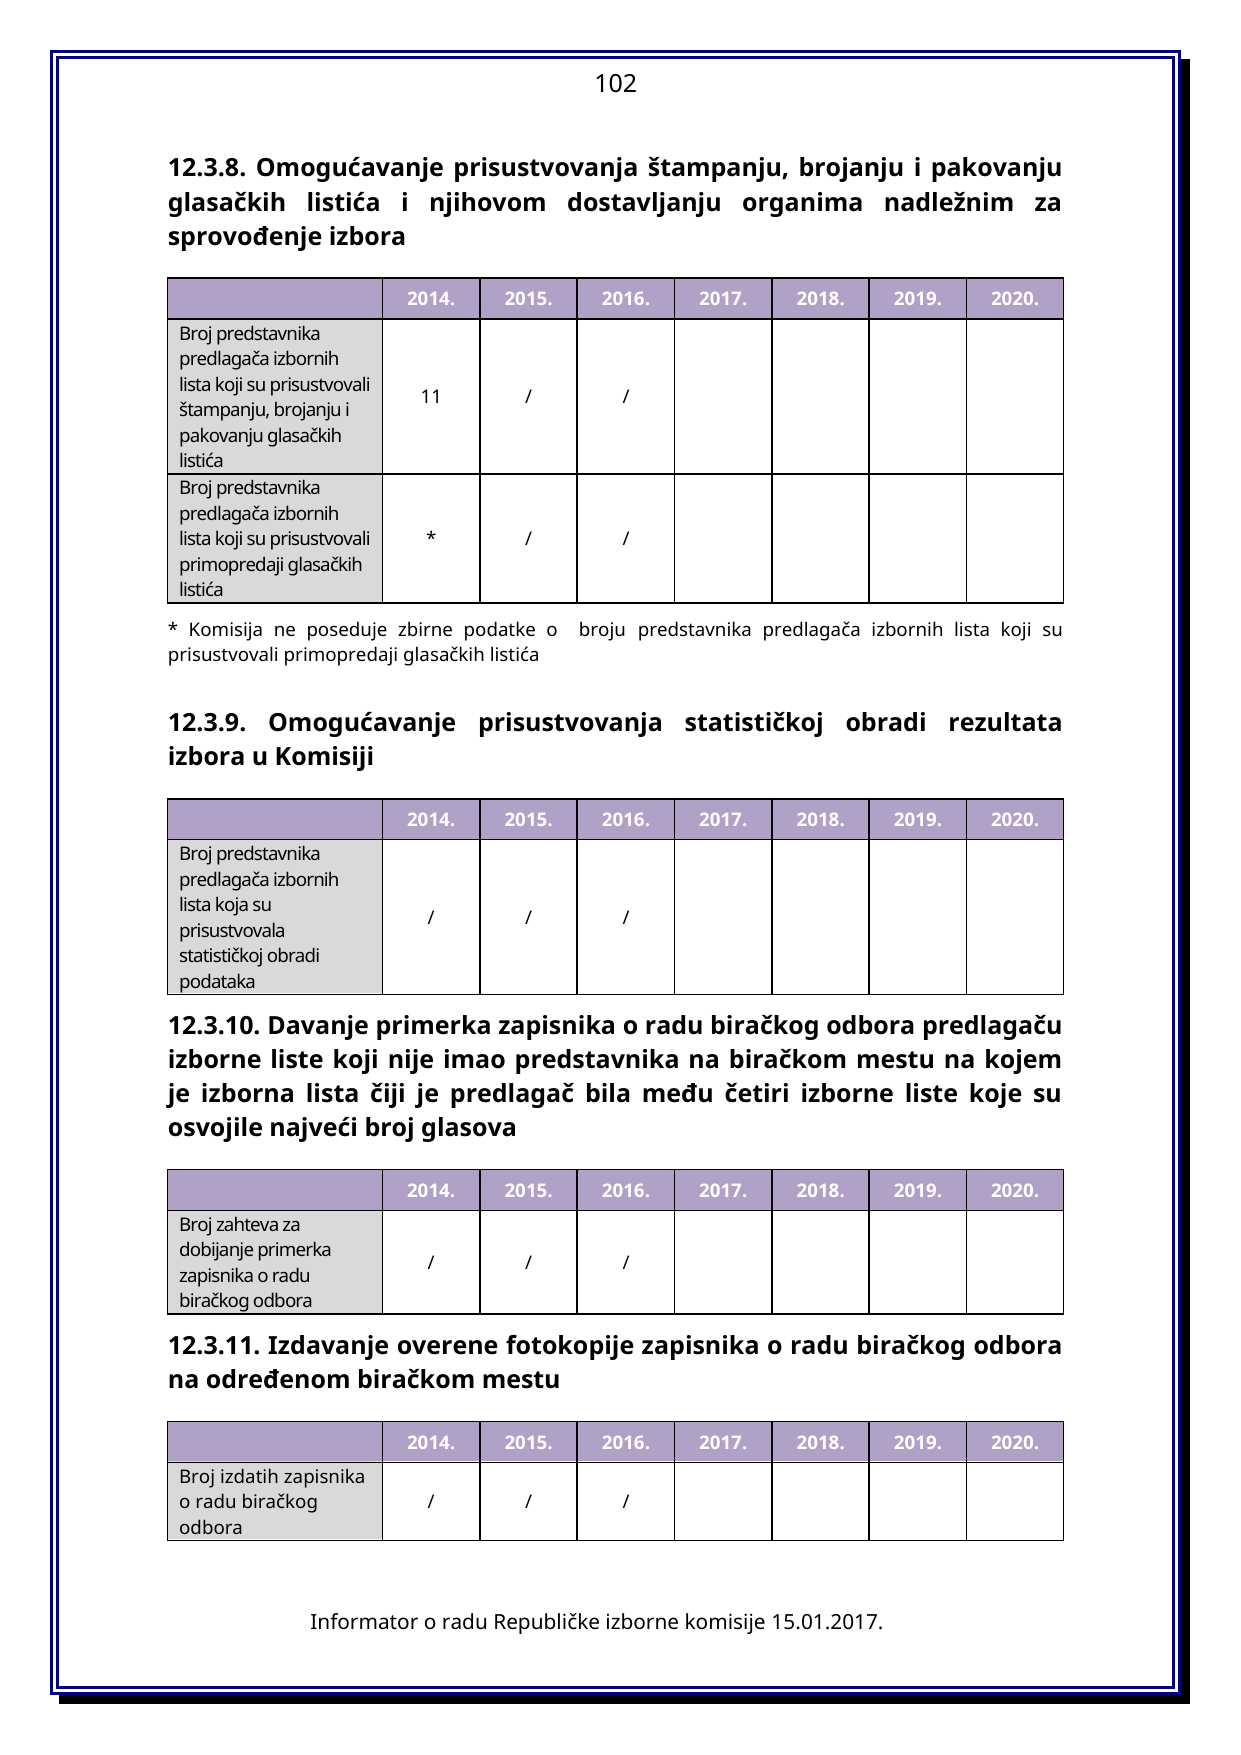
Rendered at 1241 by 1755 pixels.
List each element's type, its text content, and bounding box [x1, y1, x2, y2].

table_cell [967, 475, 1063, 602]
table_header 2016. [578, 1170, 674, 1210]
table_cell / [481, 1211, 576, 1313]
table_header 2014. [383, 1422, 479, 1461]
subtitle 12.3.11. Izdavanje overene fotokopije zapisnika o radu biračkog odbora na određenom biračkom mestu [168, 1327, 1063, 1396]
table_cell [870, 320, 966, 473]
table_header 2016. [578, 1422, 674, 1461]
table_cell [773, 840, 868, 993]
table_header 2017. [675, 279, 771, 318]
table_cell [773, 1463, 868, 1539]
subtitle 12.3.8. Omogućavanje prisustvovanja štampanju, brojanju i pakovanju glasačkih listića i njihovom dostavljanju organima nadležnim za sprovođenje izbora [168, 150, 1063, 252]
table_header 2016. [578, 279, 674, 318]
table_header 2018. [773, 1422, 868, 1461]
table_header 2018. [773, 1170, 868, 1210]
table_cell [967, 840, 1063, 993]
table_header 2015. [481, 279, 576, 318]
table_cell [675, 840, 771, 993]
table_header 2019. [870, 1422, 966, 1461]
table_header 2017. [675, 1170, 771, 1210]
table_cell / [481, 320, 576, 473]
table_header 2015. [481, 1170, 576, 1210]
table_cell / [481, 1463, 576, 1539]
table_cell [773, 475, 868, 602]
table_cell / [383, 1463, 479, 1539]
table_cell [870, 1211, 966, 1313]
table_header 2016. [578, 800, 674, 839]
text * Komisija ne poseduje zbirne podatke o broju predstavnika predlagača izbornih lista koji su prisustvovali primopredaji glasačkih listića [168, 616, 1063, 667]
table_cell / [481, 475, 576, 602]
table_header 2020. [967, 1170, 1063, 1210]
table_header 2017. [675, 1422, 771, 1461]
table_header [168, 800, 382, 839]
subtitle 12.3.10. Davanje primerka zapisnika o radu biračkog odbora predlagaču izborne liste koji nije imao predstavnika na biračkom mestu na kojem je izborna lista čiji je predlagač bila među četiri izborne liste koje su osvojile najveći broj glasova [168, 1007, 1063, 1144]
table_cell / [481, 840, 576, 993]
table_header 2019. [870, 279, 966, 318]
table_cell Broj predstavnika predlagača izbornih lista koji su prisustvovali primopredaji glasačkih listića [168, 475, 382, 602]
table_header 2019. [870, 1170, 966, 1210]
table_header 2015. [481, 800, 576, 839]
table_cell [773, 1211, 868, 1313]
table_cell / [383, 840, 479, 993]
table_header 2018. [773, 800, 868, 839]
table_cell [773, 320, 868, 473]
table_header 2015. [481, 1422, 576, 1461]
table_header 2019. [870, 800, 966, 839]
table_header 2020. [967, 800, 1063, 839]
table_cell Broj predstavnika predlagača izbornih lista koji su prisustvovali štampanju, brojanju i pakovanju glasačkih listića [168, 320, 382, 473]
table_cell [675, 320, 771, 473]
table_header 2020. [967, 279, 1063, 318]
table_cell [675, 1211, 771, 1313]
table_cell / [578, 475, 674, 602]
table_cell / [578, 1463, 674, 1539]
table_cell [967, 1463, 1063, 1539]
table_header [168, 279, 382, 318]
table_header 2017. [675, 800, 771, 839]
table_cell / [578, 320, 674, 473]
table_cell [675, 475, 771, 602]
table_cell [870, 475, 966, 602]
table_cell 11 [383, 320, 479, 473]
table_cell Broj izdatih zapisnika o radu biračkog odbora [168, 1463, 382, 1539]
table_header 2018. [773, 279, 868, 318]
subtitle 12.3.9. Omogućavanje prisustvovanja statističkoj obradi rezultata izbora u Komisiji [168, 705, 1063, 773]
table_cell [967, 320, 1063, 473]
table_cell Broj zahteva za dobijanje primerka zapisnika o radu biračkog odbora [168, 1211, 382, 1313]
table_cell [967, 1211, 1063, 1313]
table_cell Broj predstavnika predlagača izbornih lista koja su prisustvovala statističkoj obradi podataka [168, 840, 382, 993]
table_header 2014. [383, 800, 479, 839]
table_cell [870, 840, 966, 993]
table_cell / [578, 840, 674, 993]
table_cell / [578, 1211, 674, 1313]
table_header 2014. [383, 1170, 479, 1210]
table_cell * [383, 475, 479, 602]
table_header 2020. [967, 1422, 1063, 1461]
table_cell / [383, 1211, 479, 1313]
table_cell [675, 1463, 771, 1539]
table_header 2014. [383, 279, 479, 318]
table_header [168, 1170, 382, 1210]
table_cell [870, 1463, 966, 1539]
table_header [168, 1422, 382, 1461]
